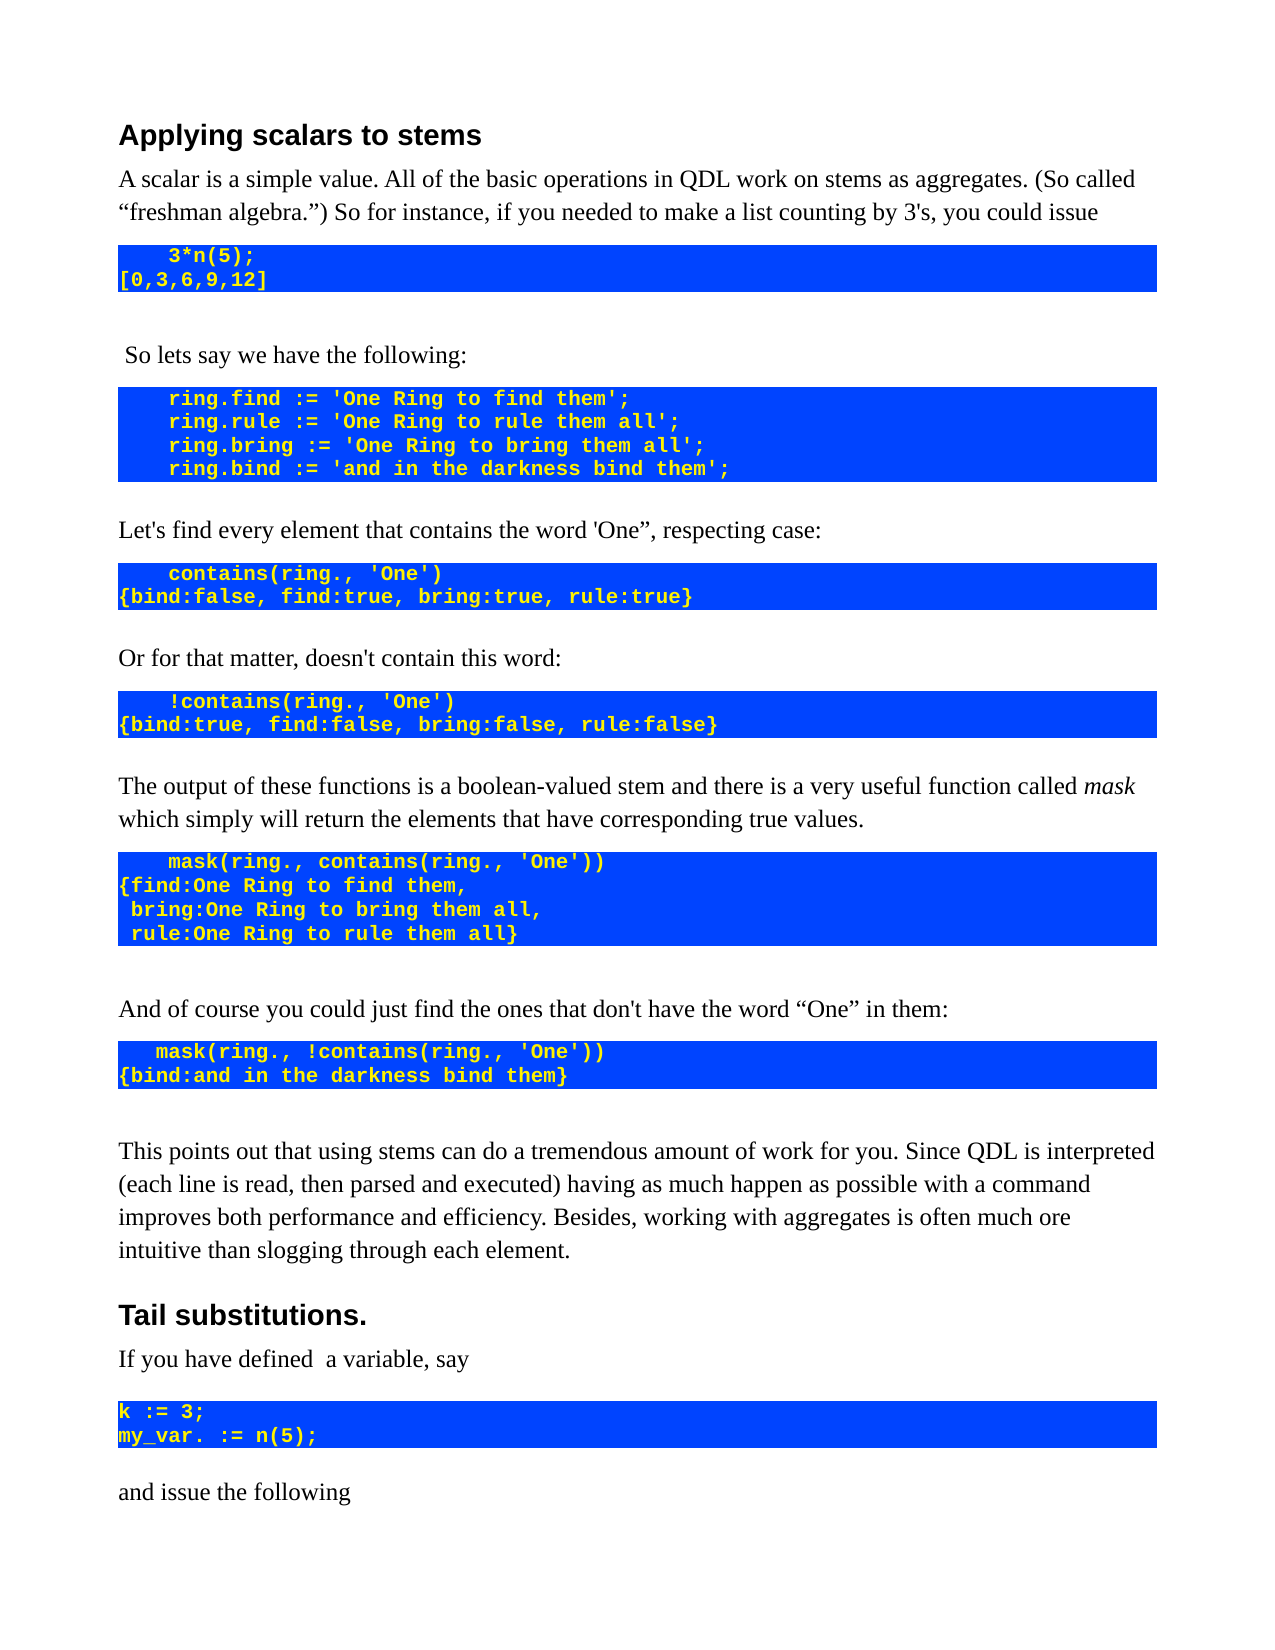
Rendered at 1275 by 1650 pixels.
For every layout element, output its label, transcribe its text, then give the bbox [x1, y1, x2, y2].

subtitle Tail substitutions. [118, 1297, 1157, 1331]
text and issue the following [118, 1477, 1157, 1506]
text {bind:and in the darkness bind them} [118, 1065, 1157, 1089]
text k := 3; [118, 1401, 1157, 1425]
text ring.rule := 'One Ring to rule them all'; [118, 411, 1157, 435]
text Or for that matter, doesn't contain this word: [118, 610, 1157, 672]
text [0,3,6,9,12] [118, 269, 1157, 292]
text contains(ring., 'One') [118, 563, 1157, 586]
text 3*n(5); [118, 245, 1157, 269]
text This points out that using stems can do a tremendous amount of work for you. Since QDL is interpreted (each line is read, then parsed and executed) having as much happen as possible with a command improves both performance and efficiency. Besides, working with aggregates is often much ore intuitive than slogging through each element. [118, 1136, 1157, 1264]
text rule:One Ring to rule them all} [118, 922, 1157, 946]
text {bind:false, find:true, bring:true, rule:true} [118, 586, 1157, 610]
text mask(ring., contains(ring., 'One')) [118, 852, 1157, 875]
text ring.bind := 'and in the darkness bind them'; [118, 458, 1157, 482]
text The output of these functions is a boolean-valued stem and there is a very useful function called mask which simply will return the elements that have corresponding true values. [118, 738, 1157, 833]
text Let's find every element that contains the word 'One”, respecting case: [118, 482, 1157, 544]
text A scalar is a simple value. All of the basic operations in QDL work on stems as aggregates. (So called “freshman algebra.”) So for instance, if you needed to make a list counting by 3's, you could issue [118, 164, 1157, 226]
text And of course you could just find the ones that don't have the word “One” in them: [118, 994, 1157, 1022]
text mask(ring., !contains(ring., 'One')) [118, 1041, 1157, 1065]
text So lets say we have the following: [118, 340, 1157, 369]
text bring:One Ring to bring them all, [118, 899, 1157, 922]
text If you have defined a variable, say [118, 1344, 1157, 1372]
text {bind:true, find:false, bring:false, rule:false} [118, 714, 1157, 738]
text ring.bring := 'One Ring to bring them all'; [118, 435, 1157, 458]
text my_var. := n(5); [118, 1425, 1157, 1448]
subtitle Applying scalars to stems [118, 118, 1157, 152]
text {find:One Ring to find them, [118, 875, 1157, 899]
text ring.find := 'One Ring to find them'; [118, 387, 1157, 411]
text !contains(ring., 'One') [118, 691, 1157, 714]
